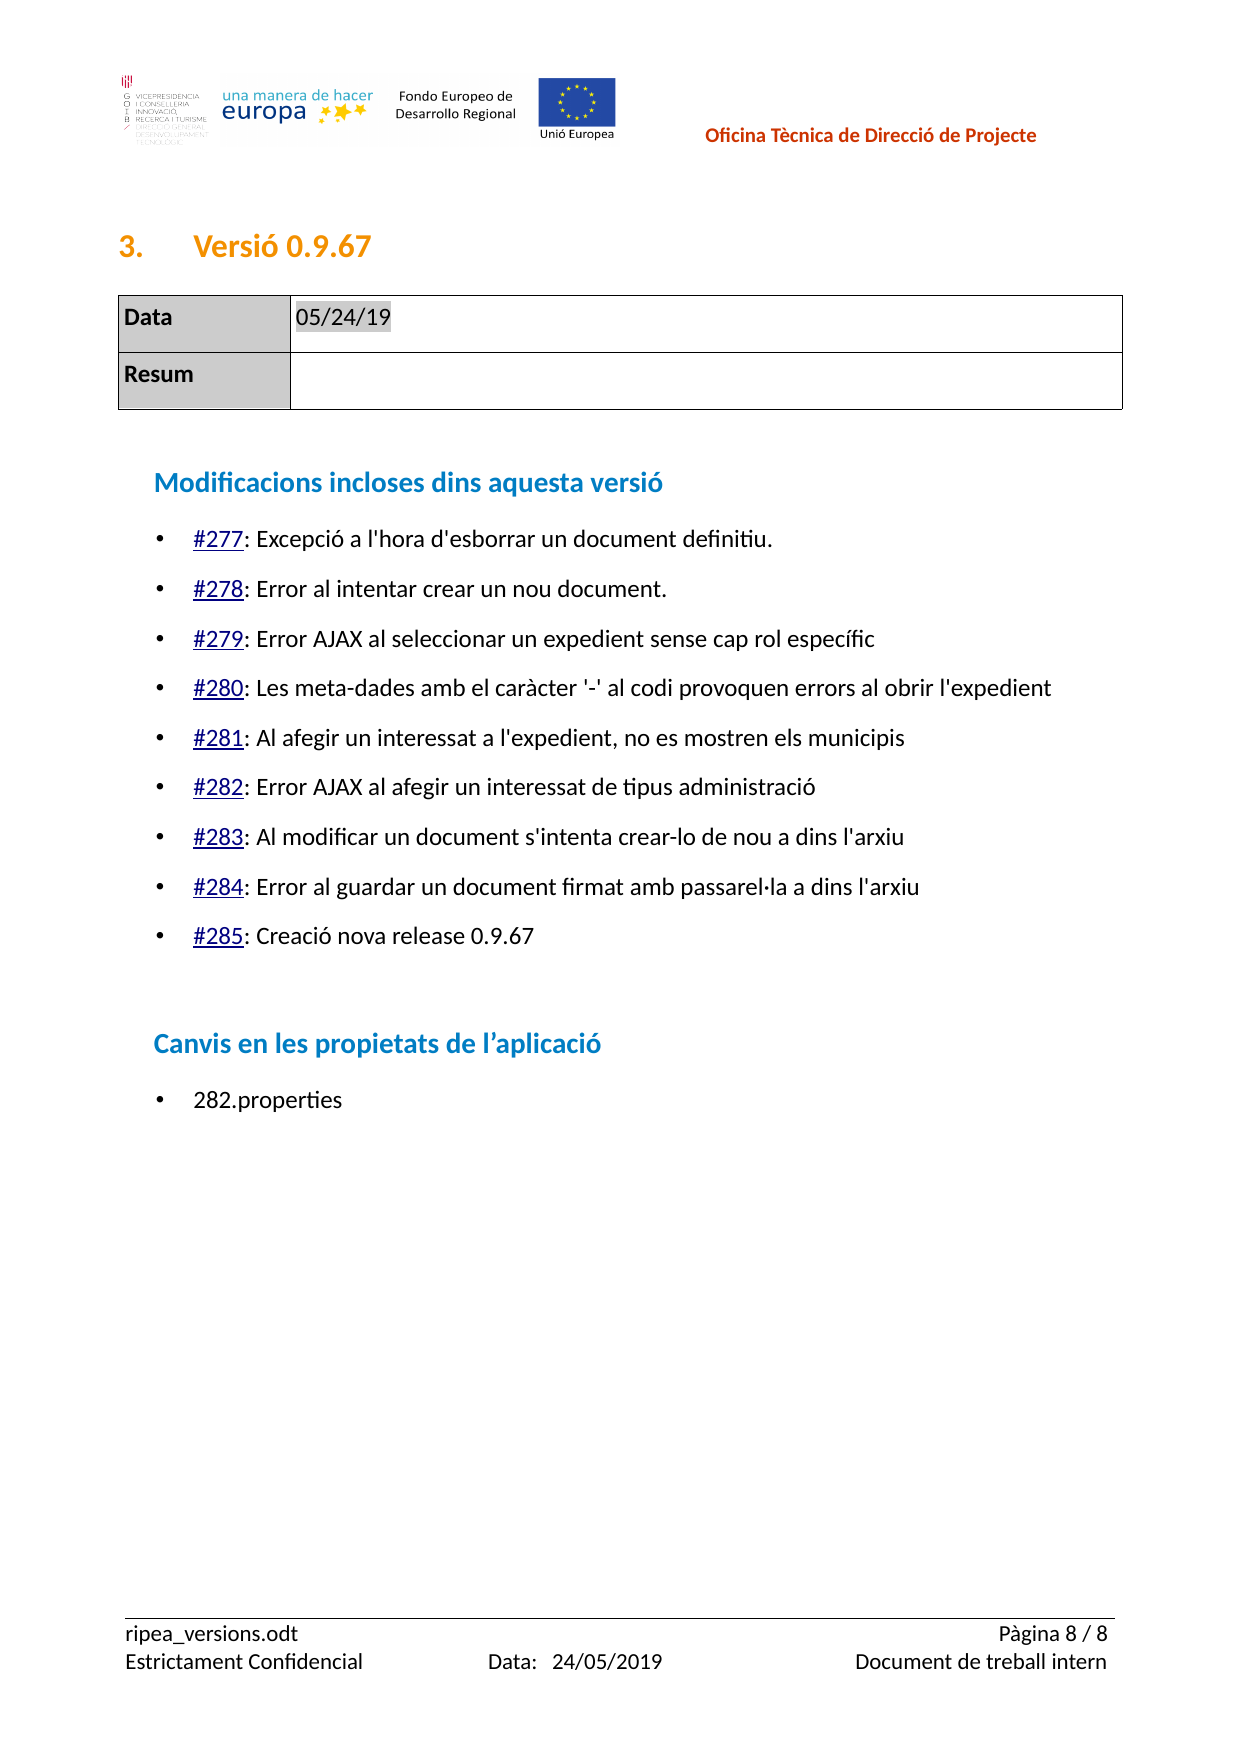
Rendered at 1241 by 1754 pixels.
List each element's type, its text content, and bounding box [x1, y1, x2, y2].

list #279: Error AJAX al seleccionar un expedient sense cap rol específic [156, 623, 1122, 653]
picture [219, 73, 621, 147]
subtitle Canvis en les propietats de l’aplicació [153, 1025, 1122, 1061]
list #280: Les meta-dades amb el caràcter '-' al codi provoquen errors al obrir l'expedient [156, 672, 1122, 703]
list #281: Al afegir un interessat a l'expedient, no es mostren els municipis [156, 722, 1122, 752]
list #282: Error AJAX al afegir un interessat de tipus administració [156, 771, 1122, 802]
table_header Data [119, 296, 290, 352]
picture [118, 73, 213, 147]
list 282.properties [156, 1085, 1122, 1115]
list #283: Al modificar un document s'intenta crear-lo de nou a dins l'arxiu [156, 821, 1122, 852]
table_cell Resum [119, 353, 290, 408]
list #277: Excepció a l'hora d'esborrar un document definitiu. [156, 523, 1122, 554]
subtitle Modificacions incloses dins aquesta versió [153, 464, 1122, 500]
list #285: Creació nova release 0.9.67 [156, 920, 1122, 951]
table_header 24/05/19 [291, 296, 1122, 352]
subtitle Versió 0.9.67 [118, 225, 1122, 266]
list #278: Error al intentar crear un nou document. [156, 573, 1122, 604]
list #284: Error al guardar un document firmat amb passarel·la a dins l'arxiu [156, 871, 1122, 901]
table_cell [291, 353, 1122, 408]
